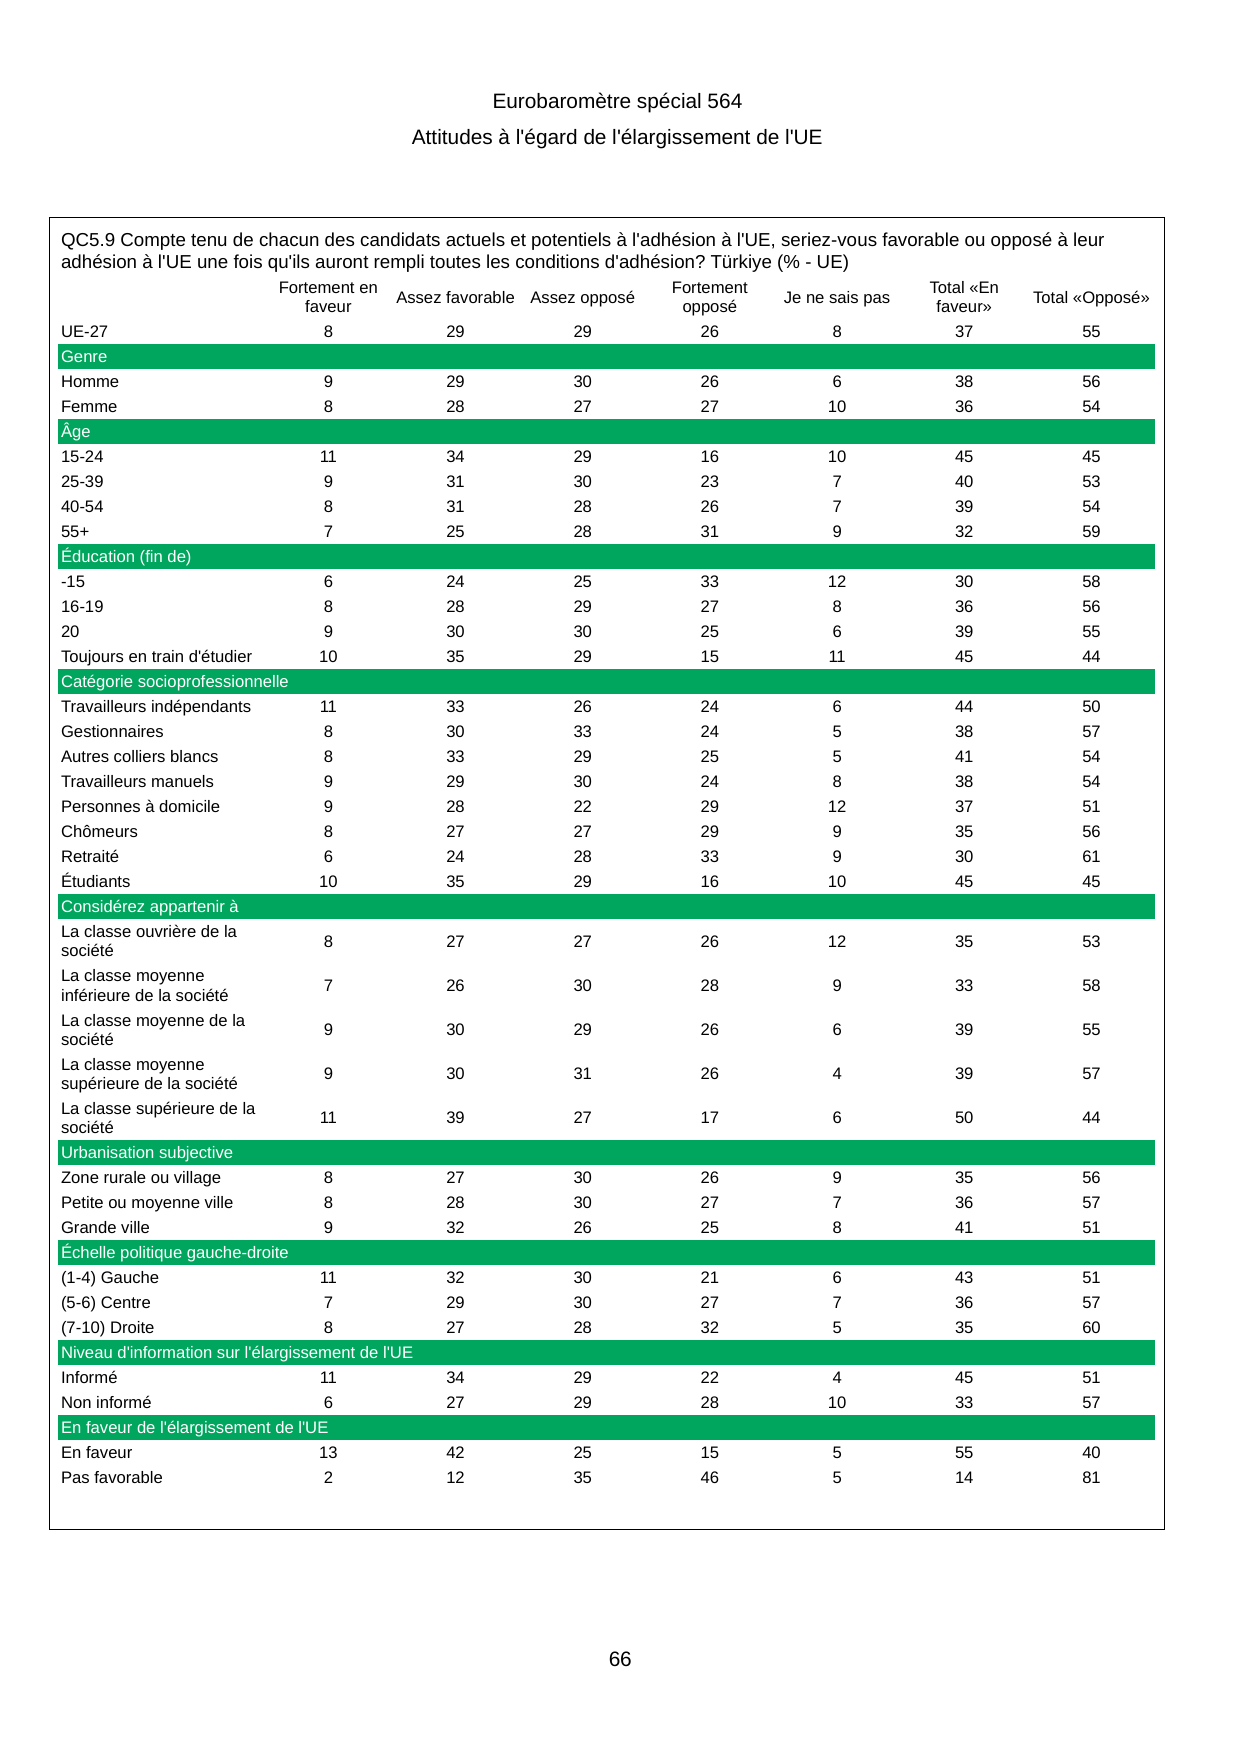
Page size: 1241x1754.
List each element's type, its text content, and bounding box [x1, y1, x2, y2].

table_cell 27 [646, 1290, 773, 1315]
table_cell 39 [900, 494, 1028, 519]
table_cell 9 [265, 1052, 392, 1096]
table_cell 10 [773, 394, 900, 419]
table_cell Fortement en faveur [265, 275, 392, 319]
table_cell 4 [773, 1052, 900, 1096]
table_cell 9 [265, 469, 392, 494]
table_cell 45 [900, 444, 1028, 469]
table_cell 26 [646, 1052, 773, 1096]
table_cell 39 [392, 1096, 519, 1140]
table_cell Travailleurs indépendants [58, 694, 264, 719]
table_cell 32 [392, 1265, 519, 1290]
table_cell 6 [773, 694, 900, 719]
table_cell 9 [773, 819, 900, 844]
table_cell 8 [265, 919, 392, 963]
table_cell 6 [773, 1096, 900, 1140]
table_cell 56 [1028, 1165, 1155, 1190]
table_cell Gestionnaires [58, 719, 264, 744]
table_cell 40 [1028, 1440, 1155, 1465]
table_cell 30 [392, 1008, 519, 1052]
table_cell (7-10) Droite [58, 1315, 264, 1340]
table_cell 28 [519, 844, 646, 869]
table_cell 27 [646, 594, 773, 619]
table_cell 35 [392, 869, 519, 894]
table_cell Informé [58, 1365, 264, 1390]
table_cell 29 [519, 594, 646, 619]
table_cell 29 [519, 1390, 646, 1415]
table_cell 58 [1028, 569, 1155, 594]
table_cell La classe supérieure de la société [58, 1096, 264, 1140]
table_cell 30 [519, 1265, 646, 1290]
table_cell 27 [519, 394, 646, 419]
table_cell En faveur [58, 1440, 264, 1465]
table_cell 60 [1028, 1315, 1155, 1340]
table_cell 30 [392, 619, 519, 644]
table_cell 30 [519, 1190, 646, 1215]
table_cell 36 [900, 1190, 1028, 1215]
table_cell Étudiants [58, 869, 264, 894]
table_cell 30 [392, 1052, 519, 1096]
table_cell Échelle politique gauche-droite [58, 1240, 1155, 1265]
table_cell 6 [773, 1008, 900, 1052]
table_cell 29 [646, 794, 773, 819]
table_cell 33 [900, 1390, 1028, 1415]
table_cell Éducation (fin de) [58, 544, 1155, 569]
table_cell Âge [58, 419, 1155, 444]
table_cell 24 [646, 719, 773, 744]
table_cell Chômeurs [58, 819, 264, 844]
table_cell 45 [1028, 444, 1155, 469]
table_cell La classe ouvrière de la société [58, 919, 264, 963]
table_cell 25 [646, 744, 773, 769]
table_cell 7 [773, 494, 900, 519]
table_cell 8 [265, 394, 392, 419]
table_cell Travailleurs manuels [58, 769, 264, 794]
table_cell 6 [265, 569, 392, 594]
table_cell 15-24 [58, 444, 264, 469]
table_cell 26 [646, 494, 773, 519]
table_cell 27 [392, 819, 519, 844]
table_cell 28 [392, 794, 519, 819]
table_cell 15 [646, 644, 773, 669]
table_cell Femme [58, 394, 264, 419]
table_cell 27 [392, 919, 519, 963]
table_cell 6 [265, 1390, 392, 1415]
table_cell 26 [646, 919, 773, 963]
table_cell 29 [519, 1365, 646, 1390]
table_cell 28 [519, 1315, 646, 1340]
table_cell Petite ou moyenne ville [58, 1190, 264, 1215]
table_cell 33 [392, 744, 519, 769]
table_cell 56 [1028, 594, 1155, 619]
table_cell Assez opposé [519, 275, 646, 319]
table_cell 8 [265, 719, 392, 744]
table_cell 9 [265, 769, 392, 794]
table_cell 6 [773, 1265, 900, 1290]
table_cell 58 [1028, 963, 1155, 1007]
table_cell 25 [646, 1215, 773, 1240]
table_cell 8 [773, 1215, 900, 1240]
table_cell 27 [646, 1190, 773, 1215]
table_cell 7 [773, 1190, 900, 1215]
table_cell 40 [900, 469, 1028, 494]
table_cell 27 [519, 919, 646, 963]
table_cell 28 [392, 594, 519, 619]
table_cell 10 [265, 869, 392, 894]
table_cell Non informé [58, 1390, 264, 1415]
table_cell 34 [392, 444, 519, 469]
table_cell 5 [773, 719, 900, 744]
table_cell 55 [1028, 1008, 1155, 1052]
table_cell 30 [519, 369, 646, 394]
table_cell 9 [773, 1165, 900, 1190]
table_cell 7 [265, 963, 392, 1007]
table_cell 38 [900, 369, 1028, 394]
table_cell 7 [773, 1290, 900, 1315]
table_cell Zone rurale ou village [58, 1165, 264, 1190]
table_cell 8 [773, 594, 900, 619]
table_cell 8 [265, 1315, 392, 1340]
table_cell 44 [1028, 644, 1155, 669]
table_cell 12 [773, 794, 900, 819]
table_cell 32 [900, 519, 1028, 544]
table_cell La classe moyenne inférieure de la société [58, 963, 264, 1007]
table_cell 5 [773, 1465, 900, 1490]
table_cell 36 [900, 394, 1028, 419]
table_cell 56 [1028, 819, 1155, 844]
table_cell 57 [1028, 1052, 1155, 1096]
table_cell (5-6) Centre [58, 1290, 264, 1315]
table_cell 16 [646, 444, 773, 469]
table_cell 54 [1028, 394, 1155, 419]
table_cell 45 [900, 644, 1028, 669]
table_cell 40-54 [58, 494, 264, 519]
table_cell 26 [646, 1008, 773, 1052]
table_cell 26 [646, 369, 773, 394]
table_cell 7 [265, 1290, 392, 1315]
table_cell 22 [519, 794, 646, 819]
table_cell 27 [646, 394, 773, 419]
table_cell 27 [392, 1165, 519, 1190]
table_cell 15 [646, 1440, 773, 1465]
table_cell 53 [1028, 469, 1155, 494]
table_cell 16-19 [58, 594, 264, 619]
table_cell 51 [1028, 1215, 1155, 1240]
table_cell 39 [900, 619, 1028, 644]
table_cell 8 [265, 319, 392, 344]
table_cell 9 [265, 1008, 392, 1052]
table_cell 35 [900, 1315, 1028, 1340]
table_cell 55+ [58, 519, 264, 544]
table_cell 41 [900, 744, 1028, 769]
table_cell 57 [1028, 1290, 1155, 1315]
table_cell 44 [1028, 1096, 1155, 1140]
table_cell 33 [646, 844, 773, 869]
table_cell 54 [1028, 494, 1155, 519]
table_cell 28 [392, 1190, 519, 1215]
table_cell 8 [265, 744, 392, 769]
table_cell 23 [646, 469, 773, 494]
table_cell 24 [646, 769, 773, 794]
table_cell 31 [392, 469, 519, 494]
table_cell 10 [773, 869, 900, 894]
table_cell 29 [519, 444, 646, 469]
table_cell En faveur de l'élargissement de l'UE [58, 1415, 1155, 1440]
table_cell 28 [646, 963, 773, 1007]
table_cell 37 [900, 794, 1028, 819]
table_cell 12 [392, 1465, 519, 1490]
table_cell 57 [1028, 1390, 1155, 1415]
table_cell 27 [392, 1315, 519, 1340]
table_cell 59 [1028, 519, 1155, 544]
table_cell 22 [646, 1365, 773, 1390]
table_cell 8 [265, 819, 392, 844]
table_cell 14 [900, 1465, 1028, 1490]
table_cell 8 [265, 1190, 392, 1215]
table_cell 31 [519, 1052, 646, 1096]
table_cell 12 [773, 569, 900, 594]
table_cell 11 [265, 1265, 392, 1290]
table_cell 27 [519, 819, 646, 844]
table_cell Homme [58, 369, 264, 394]
table_cell 24 [646, 694, 773, 719]
table_cell 36 [900, 1290, 1028, 1315]
table_cell 4 [773, 1365, 900, 1390]
table_cell 24 [392, 569, 519, 594]
table_cell 50 [1028, 694, 1155, 719]
table_cell Niveau d'information sur l'élargissement de l'UE [58, 1340, 1155, 1365]
table_cell 42 [392, 1440, 519, 1465]
table_cell 54 [1028, 769, 1155, 794]
table_cell 10 [773, 1390, 900, 1415]
table_cell Genre [58, 344, 1155, 369]
table_cell 25 [646, 619, 773, 644]
table_cell Toujours en train d'étudier [58, 644, 264, 669]
table_cell 55 [900, 1440, 1028, 1465]
table_cell 30 [519, 1165, 646, 1190]
table_cell 11 [265, 1365, 392, 1390]
table_cell 6 [773, 619, 900, 644]
table_cell 51 [1028, 1265, 1155, 1290]
table_cell 30 [519, 1290, 646, 1315]
table_cell 9 [265, 1215, 392, 1240]
table_cell 41 [900, 1215, 1028, 1240]
table_cell Grande ville [58, 1215, 264, 1240]
table_cell 29 [519, 869, 646, 894]
table_cell 25 [519, 569, 646, 594]
table_cell 45 [1028, 869, 1155, 894]
table_cell 5 [773, 1315, 900, 1340]
table_cell 38 [900, 719, 1028, 744]
table_cell 30 [519, 619, 646, 644]
table_cell 9 [265, 619, 392, 644]
table_cell 27 [519, 1096, 646, 1140]
table_header QC5.9 Compte tenu de chacun des candidats actuels et potentiels à l'adhésion à l'UE, seriez-vous favorable ou opposé à leur adhésion à l'UE une fois qu'ils auront rempli toutes les conditions d'adhésion? Türkiye (% - UE) [58, 226, 1155, 275]
table_cell 26 [646, 319, 773, 344]
table_cell 33 [519, 719, 646, 744]
table_cell 55 [1028, 619, 1155, 644]
table_cell 16 [646, 869, 773, 894]
table_cell Considérez appartenir à [58, 894, 1155, 919]
table_cell 8 [265, 594, 392, 619]
table_cell Pas favorable [58, 1465, 264, 1490]
table_cell 30 [392, 719, 519, 744]
table_cell 33 [646, 569, 773, 594]
table_cell Fortement opposé [646, 275, 773, 319]
table_cell 5 [773, 1440, 900, 1465]
table_cell Je ne sais pas [773, 275, 900, 319]
table_cell 5 [773, 744, 900, 769]
table_cell 39 [900, 1008, 1028, 1052]
table_cell 46 [646, 1465, 773, 1490]
table_cell 29 [392, 1290, 519, 1315]
table_cell Total «Opposé» [1028, 275, 1155, 319]
table_cell 39 [900, 1052, 1028, 1096]
table_cell 57 [1028, 1190, 1155, 1215]
table_cell 35 [900, 1165, 1028, 1190]
table_cell 11 [265, 444, 392, 469]
table_cell 30 [519, 769, 646, 794]
table_cell 9 [773, 519, 900, 544]
table_cell 28 [392, 394, 519, 419]
table_cell 29 [519, 744, 646, 769]
table_cell 9 [773, 844, 900, 869]
table_cell 29 [392, 319, 519, 344]
table_cell 8 [773, 319, 900, 344]
table_cell 12 [773, 919, 900, 963]
table_cell 10 [773, 444, 900, 469]
table_cell (1-4) Gauche [58, 1265, 264, 1290]
table_cell 29 [646, 819, 773, 844]
table_cell 51 [1028, 794, 1155, 819]
table_cell 56 [1028, 369, 1155, 394]
table_cell 11 [265, 694, 392, 719]
table_cell 26 [392, 963, 519, 1007]
table_cell 43 [900, 1265, 1028, 1290]
table_cell 35 [392, 644, 519, 669]
table_cell 30 [900, 569, 1028, 594]
table_cell 26 [646, 1165, 773, 1190]
table_cell 8 [265, 494, 392, 519]
table_cell 27 [392, 1390, 519, 1415]
table_cell 45 [900, 869, 1028, 894]
table_cell La classe moyenne de la société [58, 1008, 264, 1052]
table_cell [58, 275, 264, 319]
table_cell 53 [1028, 919, 1155, 963]
table_cell Total «En faveur» [900, 275, 1028, 319]
table_cell 30 [519, 469, 646, 494]
table_cell 32 [392, 1215, 519, 1240]
table_cell Autres colliers blancs [58, 744, 264, 769]
table_cell 33 [392, 694, 519, 719]
table_cell 21 [646, 1265, 773, 1290]
table_cell 25 [392, 519, 519, 544]
table_cell 81 [1028, 1465, 1155, 1490]
table_cell Retraité [58, 844, 264, 869]
table_cell 26 [519, 1215, 646, 1240]
table_cell -15 [58, 569, 264, 594]
table_cell 35 [900, 819, 1028, 844]
table_cell UE-27 [58, 319, 264, 344]
table_cell 29 [392, 369, 519, 394]
table_cell Personnes à domicile [58, 794, 264, 819]
table_cell 55 [1028, 319, 1155, 344]
table_cell 29 [519, 644, 646, 669]
table_cell 25-39 [58, 469, 264, 494]
table_cell 29 [392, 769, 519, 794]
table_cell 28 [519, 494, 646, 519]
table_cell 25 [519, 1440, 646, 1465]
table_cell 50 [900, 1096, 1028, 1140]
table_cell 30 [900, 844, 1028, 869]
table_cell 26 [519, 694, 646, 719]
table_cell 7 [773, 469, 900, 494]
table_cell 8 [265, 1165, 392, 1190]
table_cell 9 [265, 794, 392, 819]
table_cell 17 [646, 1096, 773, 1140]
table_cell 29 [519, 1008, 646, 1052]
table_cell 6 [773, 369, 900, 394]
table_cell 38 [900, 769, 1028, 794]
table_cell 20 [58, 619, 264, 644]
table_cell 31 [646, 519, 773, 544]
table_cell 24 [392, 844, 519, 869]
table_cell 54 [1028, 744, 1155, 769]
table_cell 30 [519, 963, 646, 1007]
table_cell 8 [773, 769, 900, 794]
table_cell 37 [900, 319, 1028, 344]
table_cell Assez favorable [392, 275, 519, 319]
table_cell 9 [265, 369, 392, 394]
table_cell La classe moyenne supérieure de la société [58, 1052, 264, 1096]
table_cell 31 [392, 494, 519, 519]
table_cell 10 [265, 644, 392, 669]
table_cell 2 [265, 1465, 392, 1490]
table_cell Catégorie socioprofessionnelle [58, 669, 1155, 694]
table_cell 6 [265, 844, 392, 869]
table_cell 7 [265, 519, 392, 544]
table_cell 9 [773, 963, 900, 1007]
table_cell 33 [900, 963, 1028, 1007]
table_cell 61 [1028, 844, 1155, 869]
table_cell 28 [646, 1390, 773, 1415]
table_cell 11 [773, 644, 900, 669]
table_cell 35 [900, 919, 1028, 963]
table_cell 29 [519, 319, 646, 344]
table_cell 28 [519, 519, 646, 544]
table_cell 34 [392, 1365, 519, 1390]
table_cell 45 [900, 1365, 1028, 1390]
table_cell 57 [1028, 719, 1155, 744]
table_cell Urbanisation subjective [58, 1140, 1155, 1165]
table_cell 32 [646, 1315, 773, 1340]
table_cell 44 [900, 694, 1028, 719]
table_cell 36 [900, 594, 1028, 619]
table_cell 11 [265, 1096, 392, 1140]
table_cell 35 [519, 1465, 646, 1490]
table_cell 51 [1028, 1365, 1155, 1390]
table_cell 13 [265, 1440, 392, 1465]
